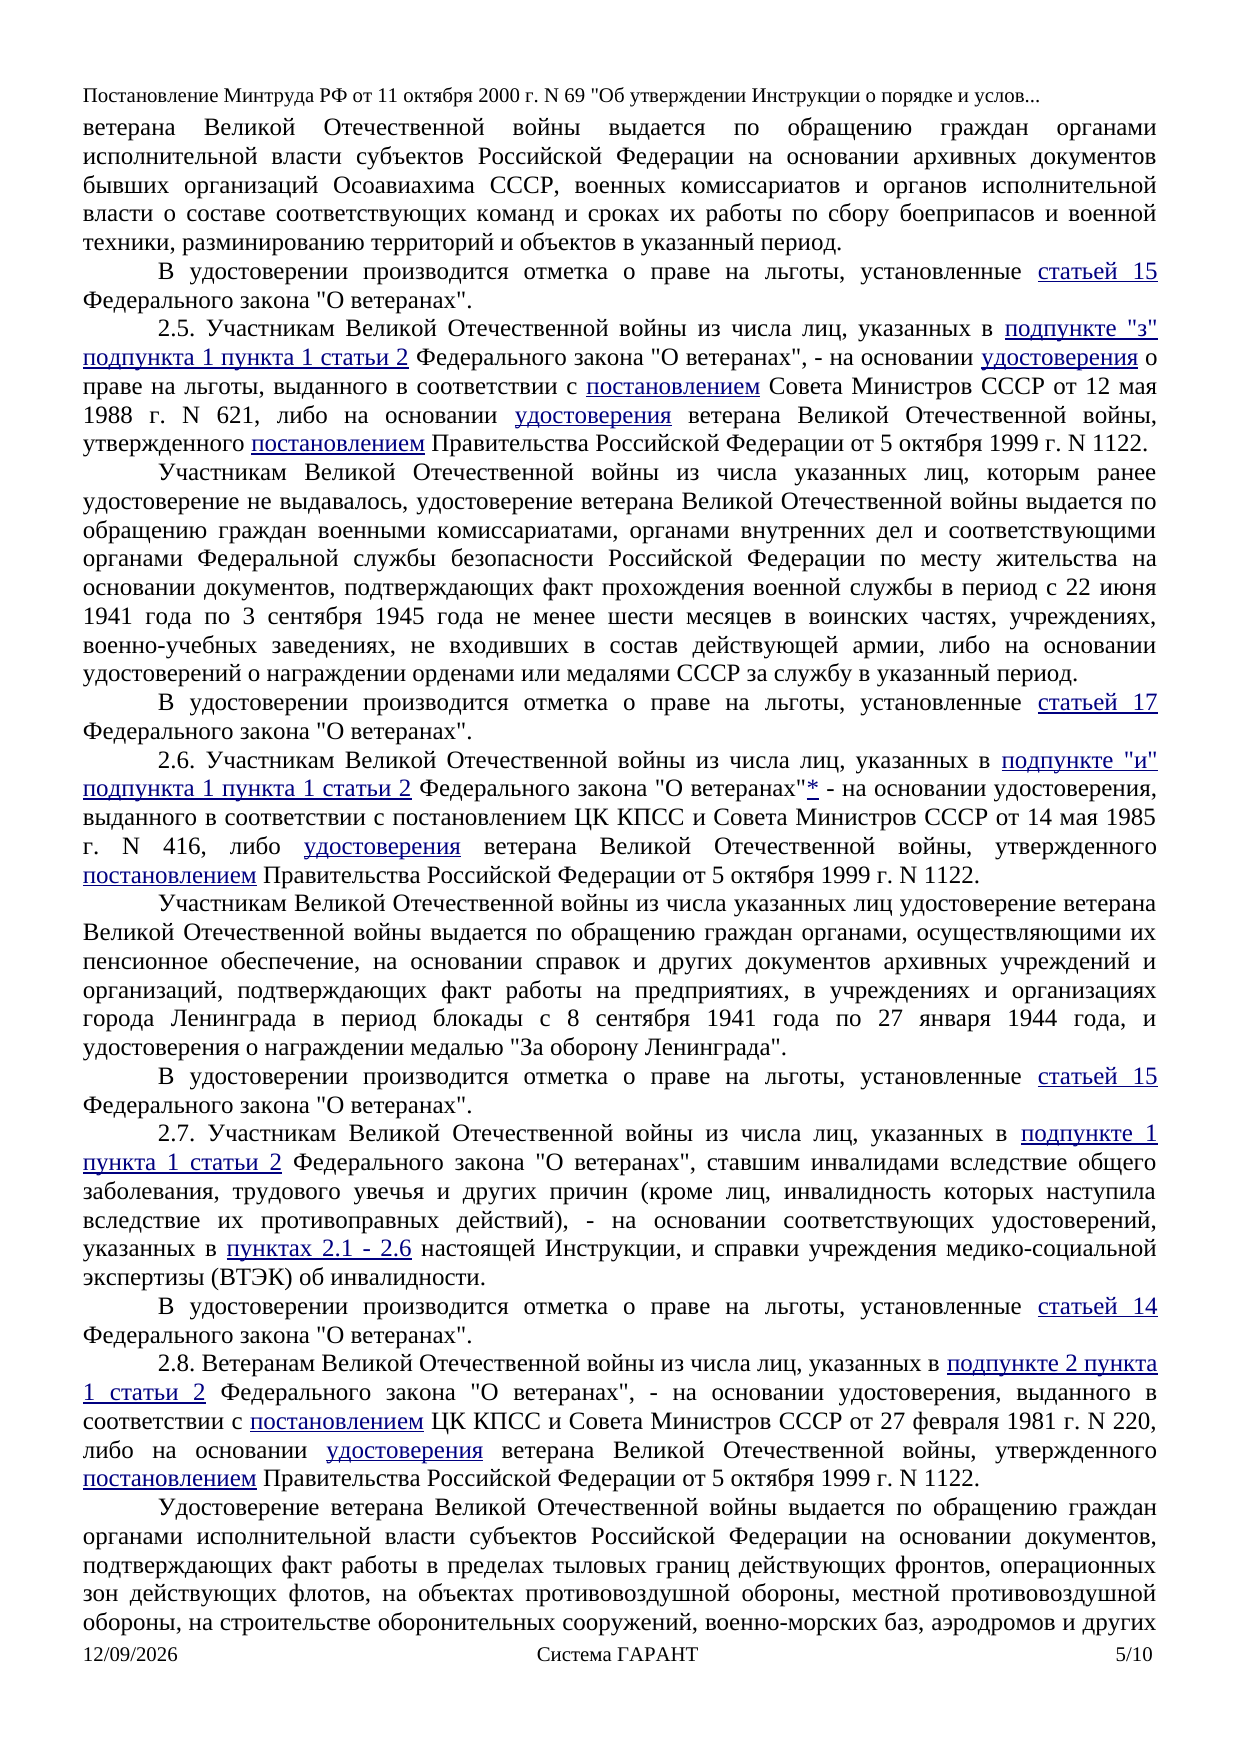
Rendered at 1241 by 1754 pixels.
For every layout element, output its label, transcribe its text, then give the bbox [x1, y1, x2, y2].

text Участникам Великой Отечественной войны из числа указанных лиц, которым ранее удостоверение не выдавалось, удостоверение ветерана Великой Отечественной войны выдается по обращению граждан военными комиссариатами, органами внутренних дел и соответствующими органами Федеральной службы безопасности Российской Федерации по месту жительства на основании документов, подтверждающих факт прохождения военной службы в период с 22 июня 1941 года по 3 сентября 1945 года не менее шести месяцев в воинских частях, учреждениях, военно-учебных заведениях, не входивших в состав действующей армии, либо на основании удостоверений о награждении орденами или медалями СССР за службу в указанный период. [83, 457, 1157, 687]
text Удостоверение ветерана Великой Отечественной войны выдается по обращению граждан органами исполнительной власти субъектов Российской Федерации на основании документов, подтверждающих факт работы в пределах тыловых границ действующих фронтов, операционных зон действующих флотов, на объектах противовоздушной обороны, местной противовоздушной обороны, на строительстве оборонительных сооружений, военно-морских баз, аэродромов и других [83, 1492, 1157, 1636]
text 2.8. Ветеранам Великой Отечественной войны из числа лиц, указанных в подпункте 2 пункта 1 статьи 2 Федерального закона "О ветеранах", - на основании удостоверения, выданного в соответствии с постановлением ЦК КПСС и Совета Министров СССР от 27 февраля 1981 г. N 220, либо на основании удостоверения ветерана Великой Отечественной войны, утвержденного постановлением Правительства Российской Федерации от 5 октября 1999 г. N 1122. [83, 1348, 1157, 1492]
text 2.5. Участникам Великой Отечественной войны из числа лиц, указанных в подпункте "з" подпункта 1 пункта 1 статьи 2 Федерального закона "О ветеранах", - на основании удостоверения о праве на льготы, выданного в соответствии с постановлением Совета Министров СССР от 12 мая 1988 г. N 621, либо на основании удостоверения ветерана Великой Отечественной войны, утвержденного постановлением Правительства Российской Федерации от 5 октября 1999 г. N 1122. [83, 313, 1157, 457]
text В удостоверении производится отметка о праве на льготы, установленные статьей 15 Федерального закона "О ветеранах". [83, 256, 1157, 313]
text ветерана Великой Отечественной войны выдается по обращению граждан органами исполнительной власти субъектов Российской Федерации на основании архивных документов бывших организаций Осоавиахима СССР, военных комиссариатов и органов исполнительной власти о составе соответствующих команд и сроках их работы по сбору боеприпасов и военной техники, разминированию территорий и объектов в указанный период. [83, 112, 1157, 256]
text Участникам Великой Отечественной войны из числа указанных лиц удостоверение ветерана Великой Отечественной войны выдается по обращению граждан органами, осуществляющими их пенсионное обеспечение, на основании справок и других документов архивных учреждений и организаций, подтверждающих факт работы на предприятиях, в учреждениях и организациях города Ленинграда в период блокады с 8 сентября 1941 года по 27 января 1944 года, и удостоверения о награждении медалью "За оборону Ленинграда". [83, 888, 1157, 1061]
text В удостоверении производится отметка о праве на льготы, установленные статьей 17 Федерального закона "О ветеранах". [83, 687, 1157, 745]
text 2.7. Участникам Великой Отечественной войны из числа лиц, указанных в подпункте 1 пункта 1 статьи 2 Федерального закона "О ветеранах", ставшим инвалидами вследствие общего заболевания, трудового увечья и других причин (кроме лиц, инвалидность которых наступила вследствие их противоправных действий), - на основании соответствующих удостоверений, указанных в пунктах 2.1 - 2.6 настоящей Инструкции, и справки учреждения медико-социальной экспертизы (ВТЭК) об инвалидности. [83, 1118, 1157, 1291]
text В удостоверении производится отметка о праве на льготы, установленные статьей 15 Федерального закона "О ветеранах". [83, 1061, 1157, 1118]
text В удостоверении производится отметка о праве на льготы, установленные статьей 14 Федерального закона "О ветеранах". [83, 1291, 1157, 1348]
text 2.6. Участникам Великой Отечественной войны из числа лиц, указанных в подпункте "и" подпункта 1 пункта 1 статьи 2 Федерального закона "О ветеранах"* - на основании удостоверения, выданного в соответствии с постановлением ЦК КПСС и Совета Министров СССР от 14 мая 1985 г. N 416, либо удостоверения ветерана Великой Отечественной войны, утвержденного постановлением Правительства Российской Федерации от 5 октября 1999 г. N 1122. [83, 745, 1157, 888]
